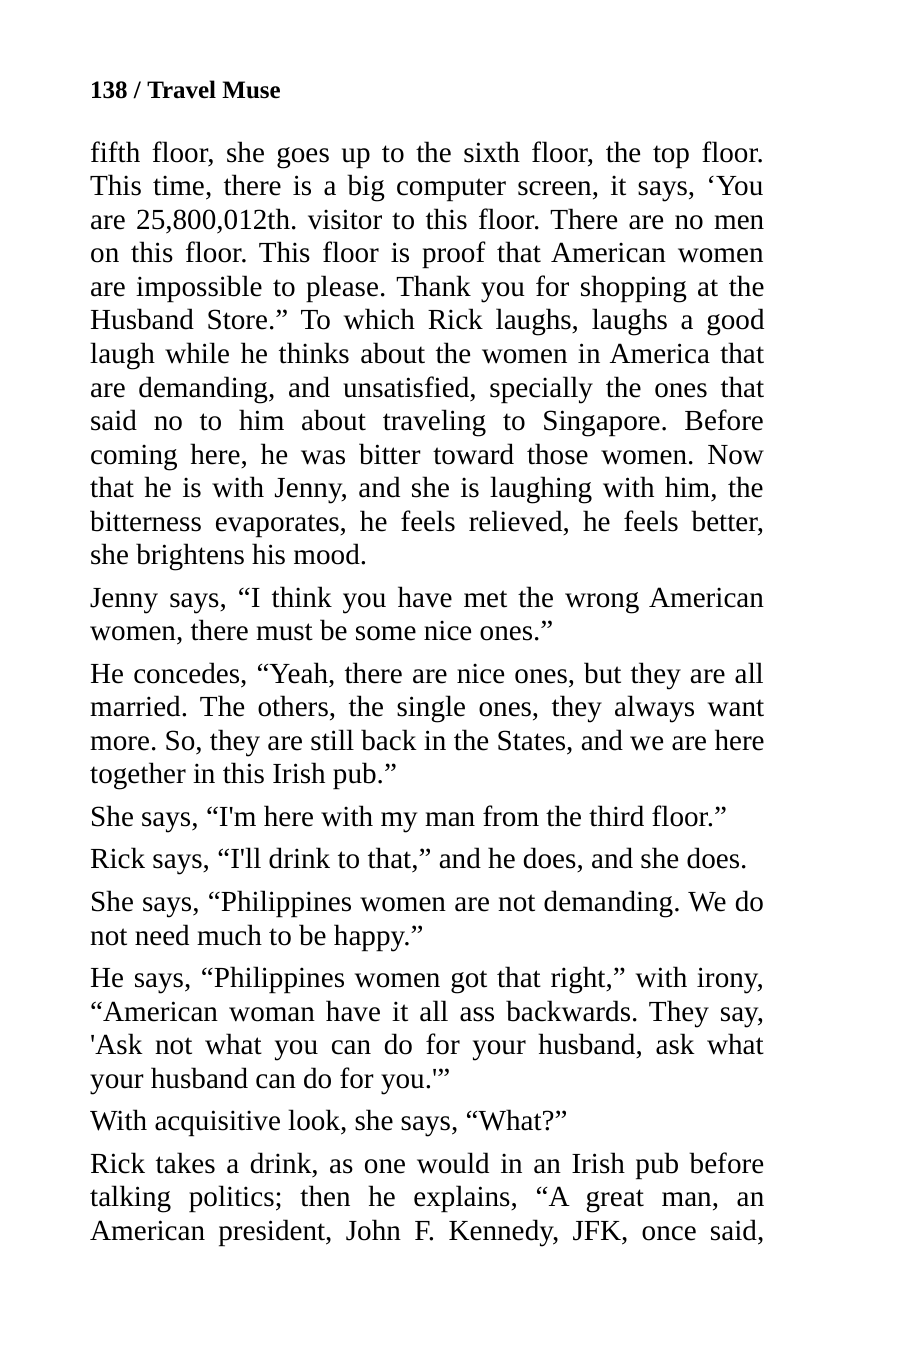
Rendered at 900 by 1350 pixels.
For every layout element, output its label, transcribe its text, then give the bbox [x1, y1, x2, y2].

text With acquisitive look, she says, “What?” [90, 1103, 765, 1137]
text He says, “Philippines women got that right,” with irony, “American woman have it all ass backwards. They say, 'Ask not what you can do for your husband, ask what your husband can do for you.'” [90, 960, 765, 1094]
text Jenny says, “I think you have met the wrong American women, there must be some nice ones.” [90, 580, 765, 647]
text He concedes, “Yeah, there are nice ones, but they are all married. The others, the single ones, they always want more. So, they are still back in the States, and we are here together in this Irish pub.” [90, 656, 765, 790]
text Rick says, “I'll drink to that,” and he does, and she does. [90, 842, 765, 875]
text Rick takes a drink, as one would in an Irish pub before talking politics; then he explains, “A great man, an American president, John F. Kennedy, JFK, once said, [90, 1146, 765, 1246]
text fifth floor, she goes up to the sixth floor, the top floor. This time, there is a big computer screen, it says, ‘You are 25,800,012th. visitor to this floor. There are no men on this floor. This floor is proof that American women are impossible to please. Thank you for shopping at the Husband Store.” To which Rick laughs, laughs a good laugh while he thinks about the women in America that are demanding, and unsatisfied, specially the ones that said no to him about traveling to Singapore. Before coming here, he was bitter toward those women. Now that he is with Jenny, and she is laughing with him, the bitterness evaporates, he feels relieved, he feels better, she brightens his mood. [90, 135, 765, 571]
text She says, “I'm here with my man from the third floor.” [90, 799, 765, 833]
text She says, “Philippines women are not demanding. We do not need much to be happy.” [90, 884, 765, 951]
